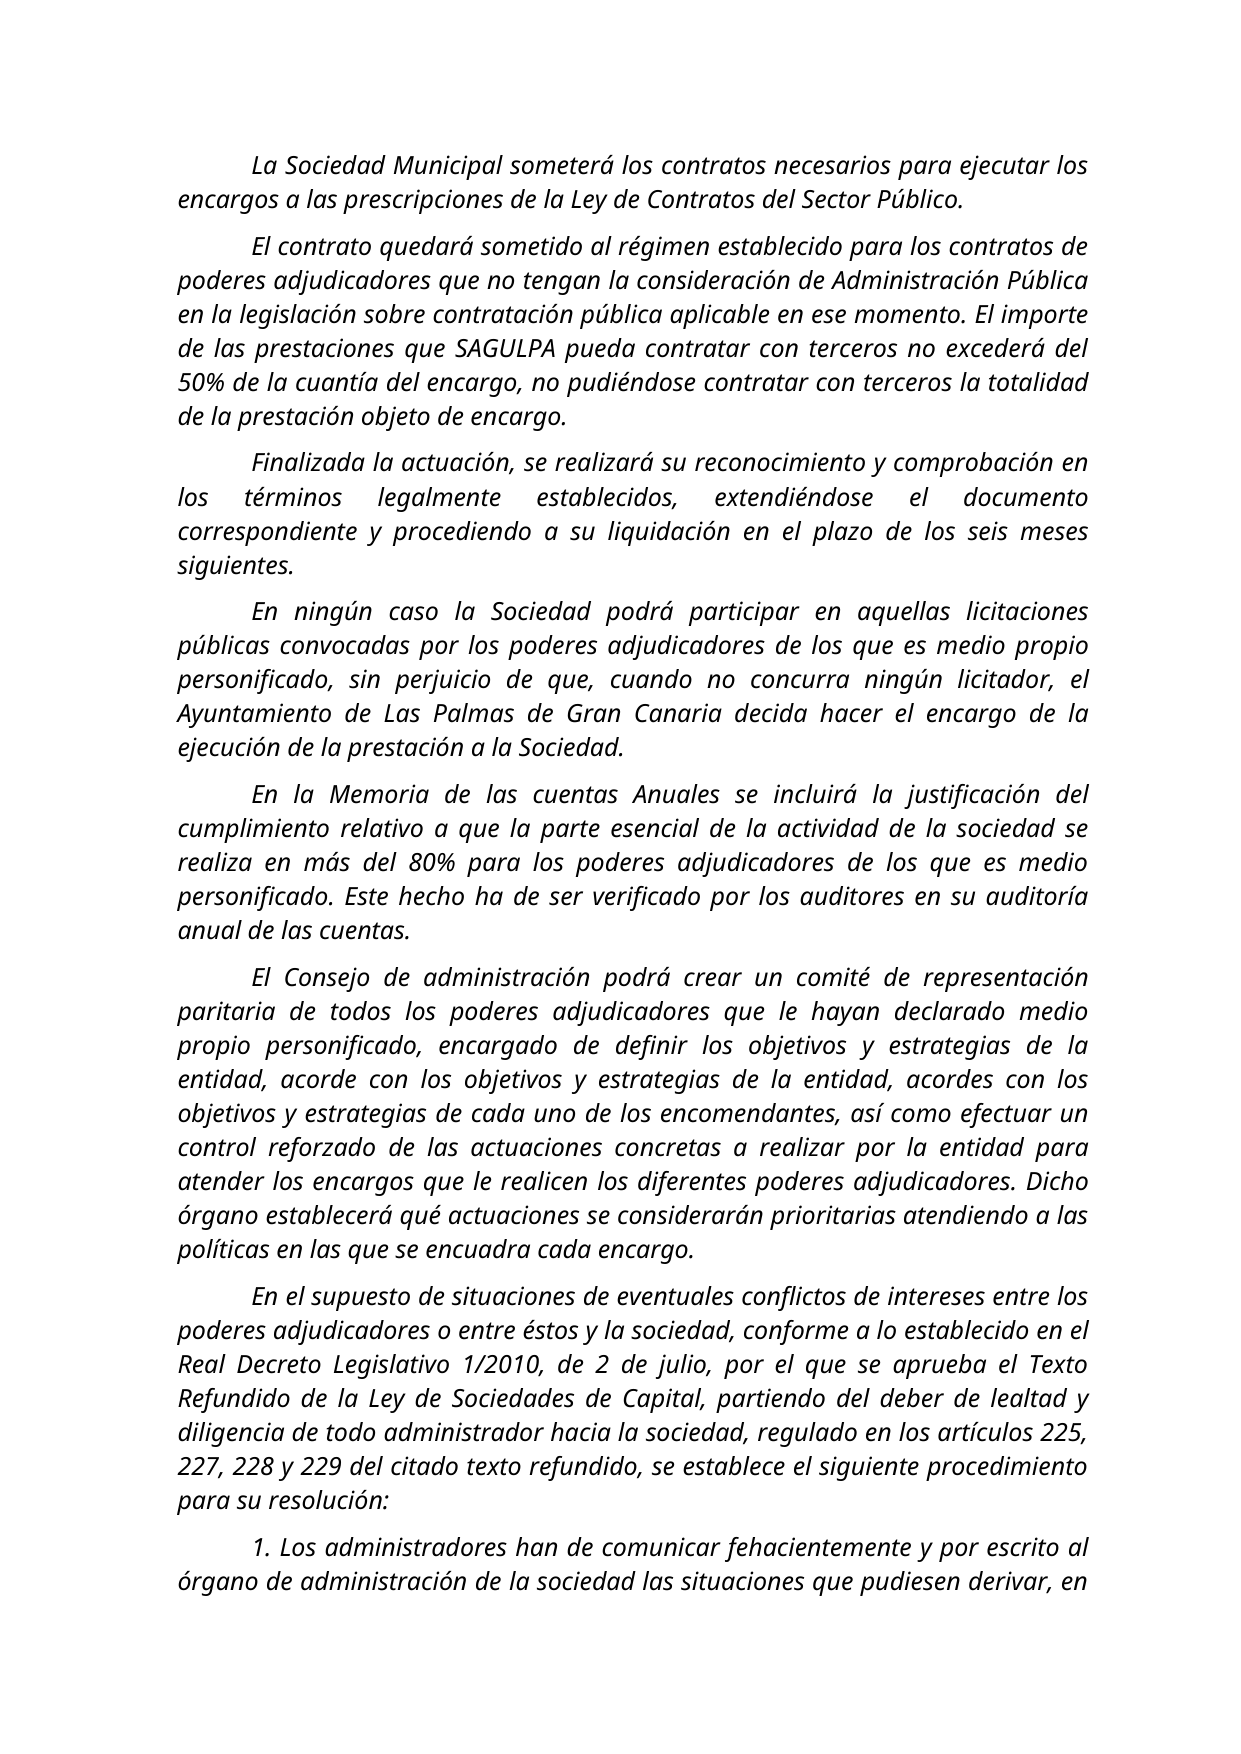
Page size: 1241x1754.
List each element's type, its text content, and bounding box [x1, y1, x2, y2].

text En ningún caso la Sociedad podrá participar en aquellas licitaciones públicas convocadas por los poderes adjudicadores de los que es medio propio personificado, sin perjuicio de que, cuando no concurra ningún licitador, el Ayuntamiento de Las Palmas de Gran Canaria decida hacer el encargo de la ejecución de la prestación a la Sociedad. [177, 594, 1093, 764]
text Finalizada la actuación, se realizará su reconocimiento y comprobación en los términos legalmente establecidos, extendiéndose el documento correspondiente y procediendo a su liquidación en el plazo de los seis meses siguientes. [177, 445, 1093, 581]
text 1. Los administradores han de comunicar fehacientemente y por escrito al órgano de administración de la sociedad las situaciones que pudiesen derivar, en [177, 1529, 1093, 1598]
text La Sociedad Municipal someterá los contratos necesarios para ejecutar los encargos a las prescripciones de la Ley de Contratos del Sector Público. [177, 148, 1093, 216]
text En el supuesto de situaciones de eventuales conflictos de intereses entre los poderes adjudicadores o entre éstos y la sociedad, conforme a lo establecido en el Real Decreto Legislativo 1/2010, de 2 de julio, por el que se aprueba el Texto Refundido de la Ley de Sociedades de Capital, partiendo del deber de lealtad y diligencia de todo administrador hacia la sociedad, regulado en los artículos 225, 227, 228 y 229 del citado texto refundido, se establece el siguiente procedimiento para su resolución: [177, 1278, 1093, 1517]
text En la Memoria de las cuentas Anuales se incluirá la justificación del cumplimiento relativo a que la parte esencial de la actividad de la sociedad se realiza en más del 80% para los poderes adjudicadores de los que es medio personificado. Este hecho ha de ser verificado por los auditores en su auditoría anual de las cuentas. [177, 777, 1093, 947]
text El Consejo de administración podrá crear un comité de representación paritaria de todos los poderes adjudicadores que le hayan declarado medio propio personificado, encargado de definir los objetivos y estrategias de la entidad, acorde con los objetivos y estrategias de la entidad, acordes con los objetivos y estrategias de cada uno de los encomendantes, así como efectuar un control reforzado de las actuaciones concretas a realizar por la entidad para atender los encargos que le realicen los diferentes poderes adjudicadores. Dicho órgano establecerá qué actuaciones se considerarán prioritarias atendiendo a las políticas en las que se encuadra cada encargo. [177, 959, 1093, 1266]
text El contrato quedará sometido al régimen establecido para los contratos de poderes adjudicadores que no tengan la consideración de Administración Pública en la legislación sobre contratación pública aplicable en ese momento. El importe de las prestaciones que SAGULPA pueda contratar con terceros no excederá del 50% de la cuantía del encargo, no pudiéndose contratar con terceros la totalidad de la prestación objeto de encargo. [177, 228, 1093, 433]
